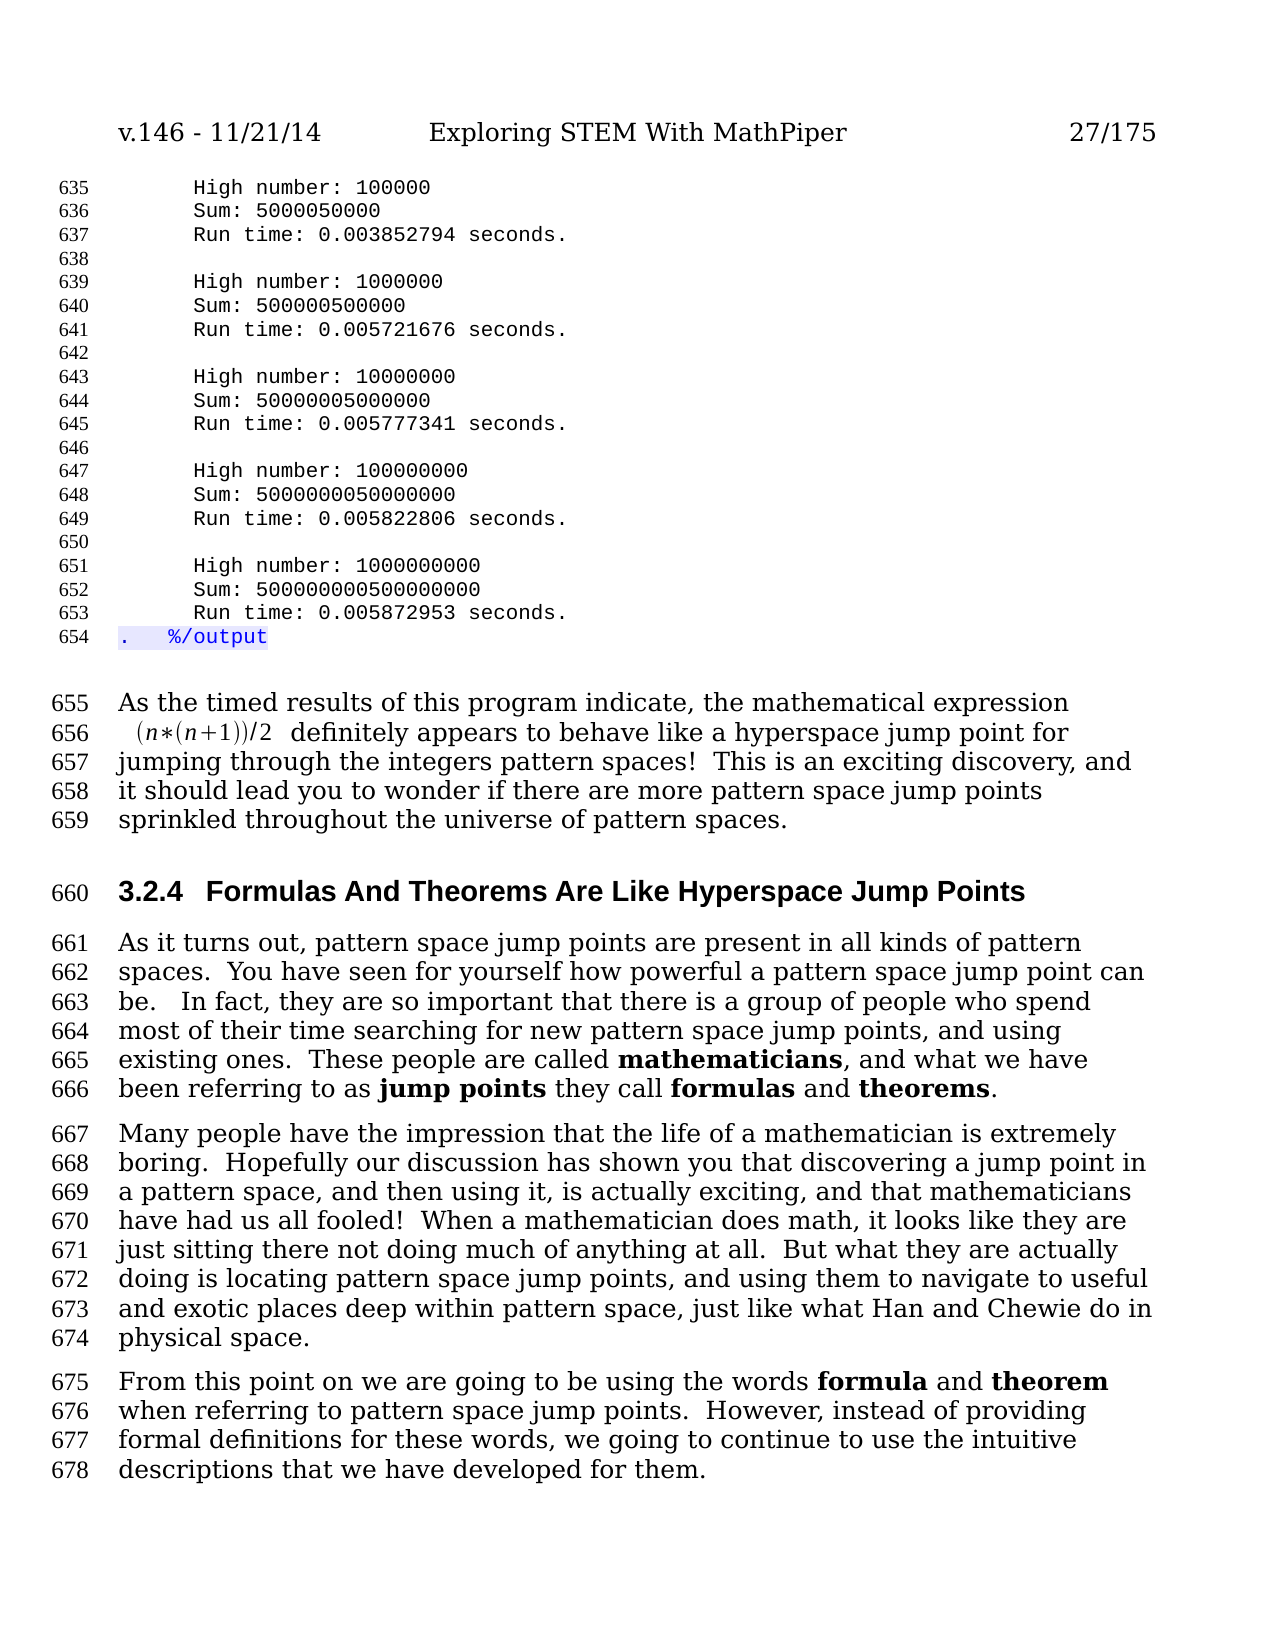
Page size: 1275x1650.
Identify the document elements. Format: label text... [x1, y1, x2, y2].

text As it turns out, pattern space jump points are present in all kinds of pattern spaces. You have seen for yourself how powerful a pattern space jump point can be. In fact, they are so important that there is a group of people who spend most of their time searching for new pattern space jump points, and using existing ones. These people are called mathematicians, and what we have been referring to as jump points they call formulas and theorems. [118, 928, 1157, 1104]
text As the timed results of this program indicate, the mathematical expressiondefinitely appears to behave like a hyperspace jump point for jumping through the integers pattern spaces! This is an exciting discovery, and it should lead you to wonder if there are more pattern space jump points sprinkled throughout the universe of pattern spaces. [118, 688, 1157, 835]
text High number: 1000000 [118, 271, 1157, 295]
text Run time: 0.003852794 seconds. [118, 224, 1157, 248]
text High number: 10000000 [118, 366, 1157, 389]
text Run time: 0.005721676 seconds. [118, 319, 1157, 342]
text High number: 100000000 [118, 461, 1157, 484]
text . %/output [118, 626, 1157, 650]
text High number: 1000000000 [118, 555, 1157, 579]
text Sum: 500000500000 [118, 295, 1157, 319]
text Run time: 0.005822806 seconds. [118, 508, 1157, 531]
text Sum: 5000000050000000 [118, 484, 1157, 508]
text Run time: 0.005872953 seconds. [118, 602, 1157, 626]
subtitle Formulas And Theorems Are Like Hyperspace Jump Points [118, 874, 1157, 907]
text From this point on we are going to be using the words formula and theorem when referring to pattern space jump points. However, instead of providing formal definitions for these words, we going to continue to use the intuitive descriptions that we have developed for them. [118, 1367, 1157, 1484]
text Sum: 500000000500000000 [118, 579, 1157, 602]
text High number: 100000 [118, 177, 1157, 200]
text Many people have the impression that the life of a mathematician is extremely boring. Hopefully our discussion has shown you that discovering a jump point in a pattern space, and then using it, is actually exciting, and that mathematicians have had us all fooled! When a mathematician does math, it looks like they are just sitting there not doing much of anything at all. But what they are actually doing is locating pattern space jump points, and using them to navigate to useful and exotic places deep within pattern space, just like what Han and Chewie do in physical space. [118, 1119, 1157, 1352]
text Sum: 50000005000000 [118, 389, 1157, 413]
text Sum: 5000050000 [118, 200, 1157, 224]
text Run time: 0.005777341 seconds. [118, 413, 1157, 437]
